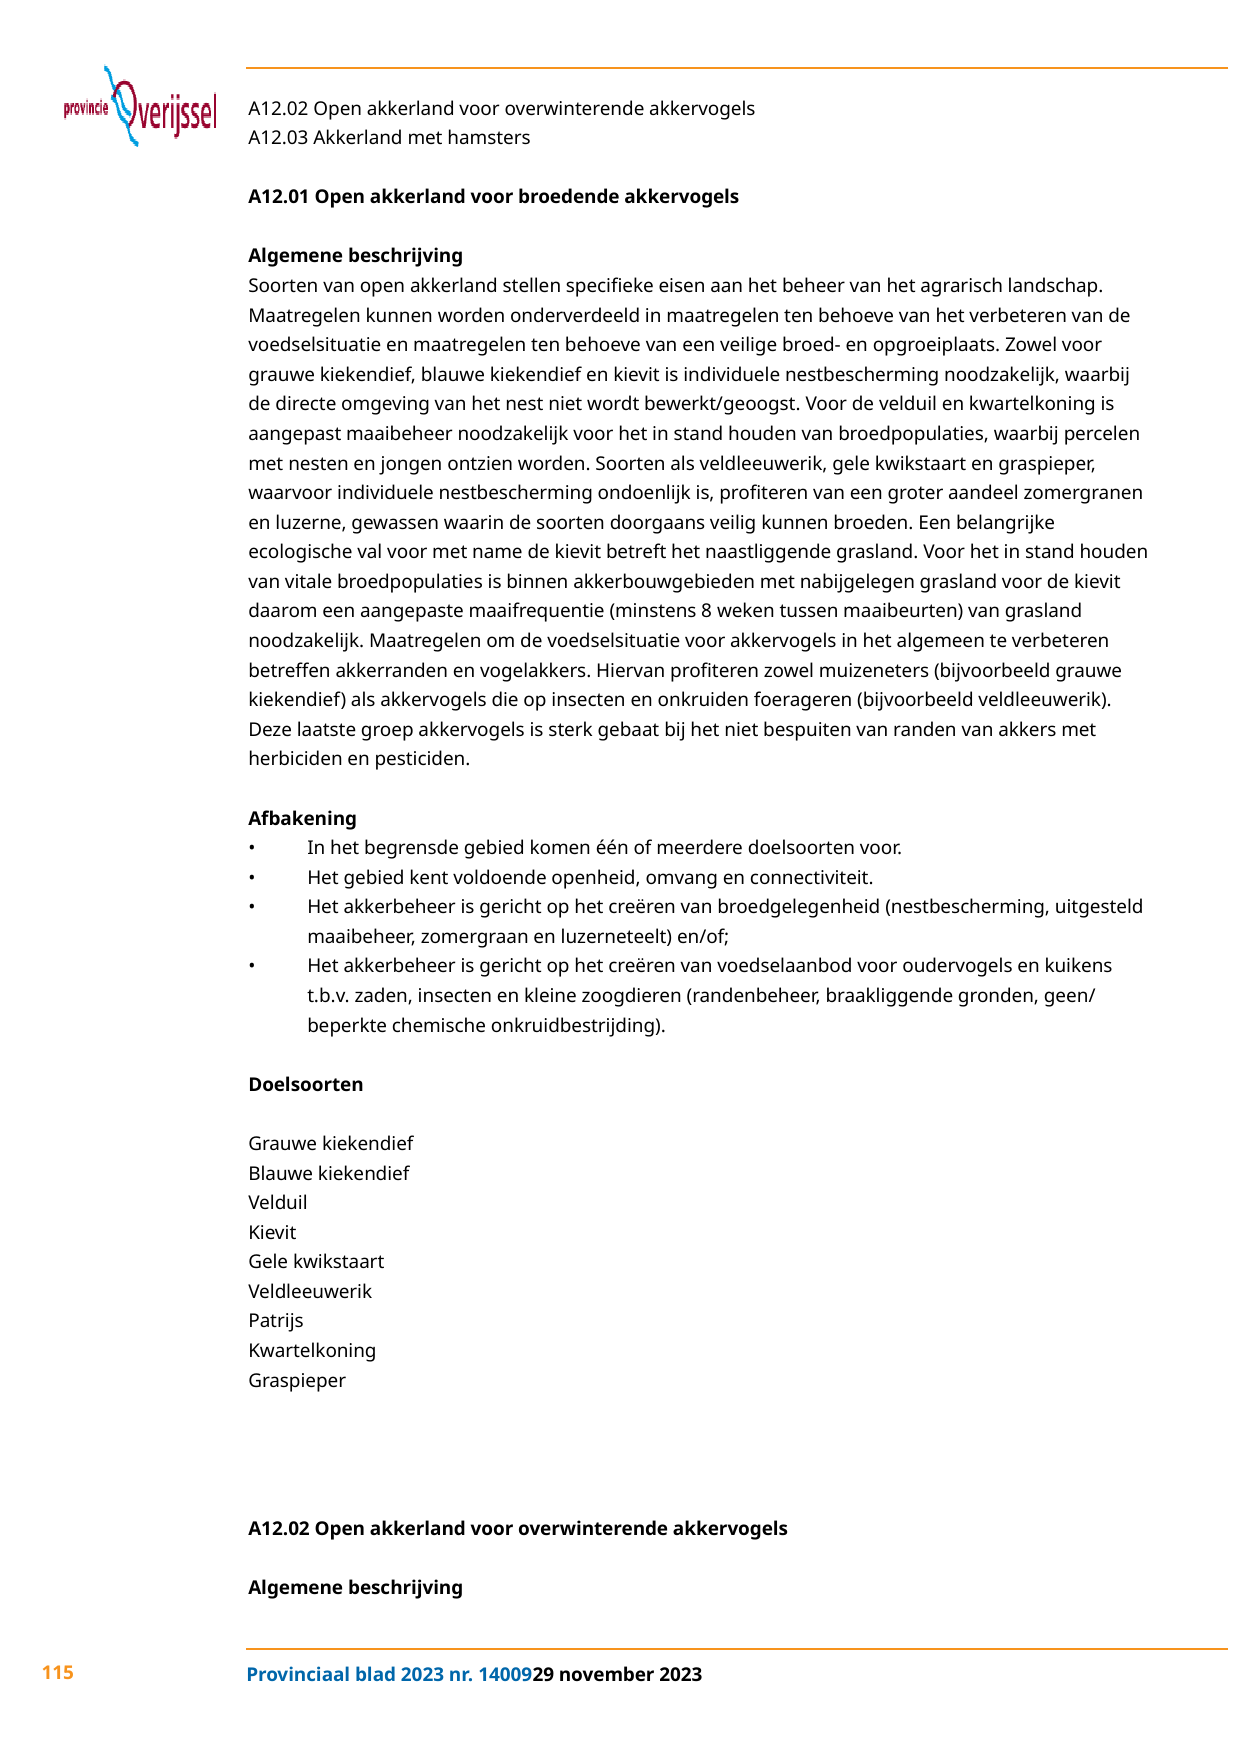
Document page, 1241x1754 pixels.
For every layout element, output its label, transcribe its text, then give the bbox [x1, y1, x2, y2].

text A12.02 Open akkerland voor overwinterende akkervogels [248, 95, 1152, 121]
text Graspieper [248, 1367, 1152, 1393]
text Patrijs [248, 1308, 1152, 1333]
text A12.02 Open akkerland voor overwinterende akkervogels [248, 1515, 1152, 1541]
text Soorten van open akkerland stellen specifieke eisen aan het beheer van het agrarisch landschap. Maatregelen kunnen worden onderverdeeld in maatregelen ten behoeve van het verbeteren van de voedselsituatie en maatregelen ten behoeve van een veilige broed- en opgroeiplaats. Zowel voor grauwe kiekendief, blauwe kiekendief en kievit is individuele nestbescherming noodzakelijk, waarbij de directe omgeving van het nest niet wordt bewerkt/geoogst. Voor de velduil en kwartelkoning is aangepast maaibeheer noodzakelijk voor het in stand houden van broedpopulaties, waarbij percelen met nesten en jongen ontzien worden. Soorten als veldleeuwerik, gele kwikstaart en graspieper, waarvoor individuele nestbescherming ondoenlijk is, profiteren van een groter aandeel zomergranen en luzerne, gewassen waarin de soorten doorgaans veilig kunnen broeden. Een belangrijke ecologische val voor met name de kievit betreft het naastliggende grasland. Voor het in stand houden van vitale broedpopulaties is binnen akkerbouwgebieden met nabijgelegen grasland voor de kievit daarom een aangepaste maaifrequentie (minstens 8 weken tussen maaibeurten) van grasland noodzakelijk. Maatregelen om de voedselsituatie voor akkervogels in het algemeen te verbeteren betreffen akkerranden en vogelakkers. Hiervan profiteren zowel muizeneters (bijvoorbeeld grauwe kiekendief) als akkervogels die op insecten en onkruiden foerageren (bijvoorbeeld veldleeuwerik). Deze laatste groep akkervogels is sterk gebaat bij het niet bespuiten van randen van akkers met herbiciden en pesticiden. [248, 272, 1152, 771]
text Algemene beschrijving [248, 243, 1152, 268]
list In het begrensde gebied komen één of meerdere doelsoorten voor. [248, 834, 1152, 860]
text A12.03 Akkerland met hamsters [248, 124, 1152, 150]
text Algemene beschrijving [248, 1574, 1152, 1600]
text Gele kwikstaart [248, 1248, 1152, 1274]
list Het akkerbeheer is gericht op het creëren van broedgelegenheid (nestbescherming, uitgesteld maaibeheer, zomergraan en luzerneteelt) en/of; [248, 893, 1152, 949]
list Het akkerbeheer is gericht op het creëren van voedselaanbod voor oudervogels en kuikens t.b.v. zaden, insecten en kleine zoogdieren (randenbeheer, braakliggende gronden, geen/ beperkte chemische onkruidbestrijding). [248, 953, 1152, 1038]
text Veldleeuwerik [248, 1278, 1152, 1304]
picture [41, 47, 231, 172]
text Kievit [248, 1219, 1152, 1245]
list Het gebied kent voldoende openheid, omvang en connectiviteit. [248, 864, 1152, 890]
text Kwartelkoning [248, 1337, 1152, 1363]
text Velduil [248, 1189, 1152, 1215]
text A12.01 Open akkerland voor broedende akkervogels [248, 183, 1152, 209]
text Blauwe kiekendief [248, 1160, 1152, 1186]
text Doelsoorten [248, 1071, 1152, 1097]
text Grauwe kiekendief [248, 1130, 1152, 1156]
text Afbakening [248, 805, 1152, 831]
